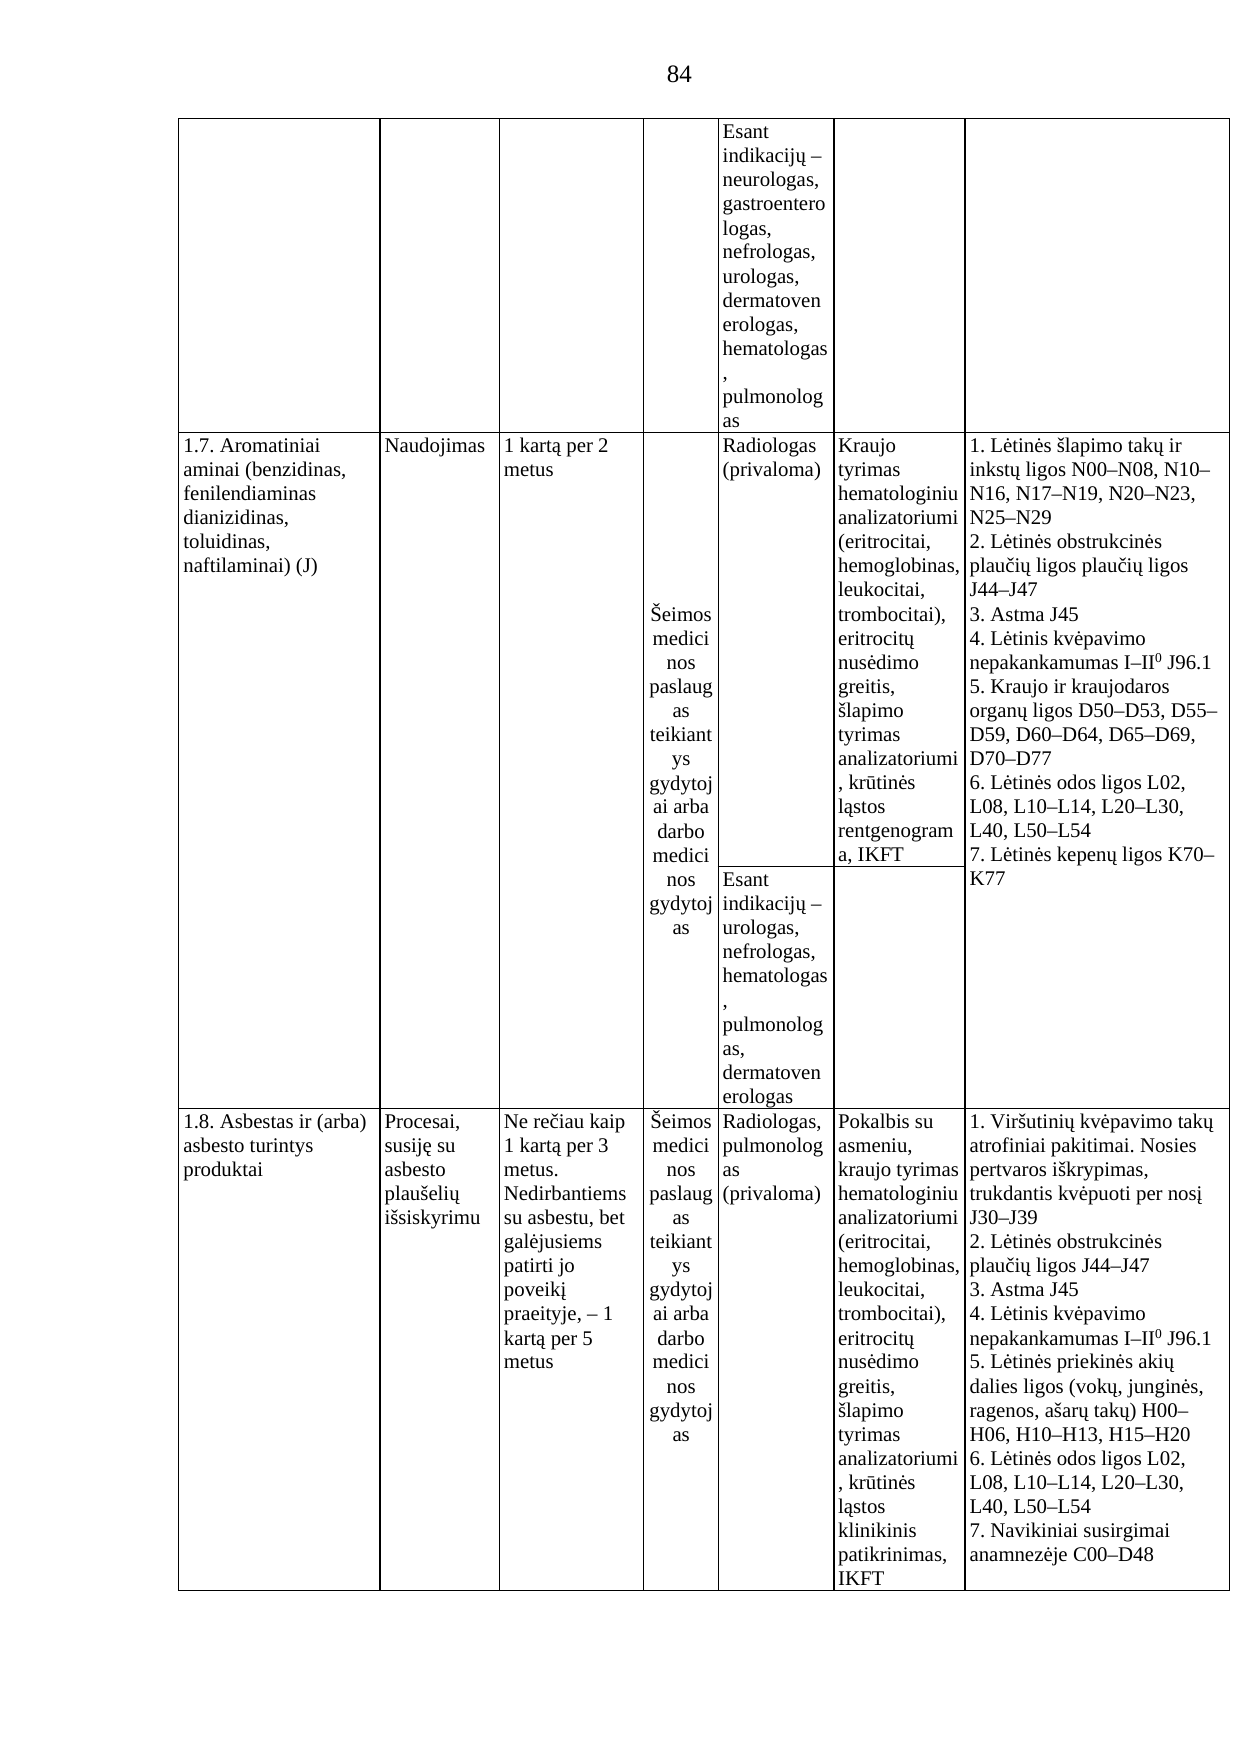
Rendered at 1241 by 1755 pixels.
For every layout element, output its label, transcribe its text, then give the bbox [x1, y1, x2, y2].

table_cell Procesai, susiję su asbesto plaušelių išsiskyrimu [381, 1109, 499, 1590]
table_cell Radiologas (privaloma) [719, 433, 833, 866]
table_cell [381, 119, 499, 432]
table_cell Esant indikacijų – neurologas, gastroenterologas, nefrologas, urologas, dermatovenerologas, hematologas, pulmonologas [719, 119, 833, 432]
table_cell [644, 119, 718, 432]
table_cell [170, 866, 178, 1108]
table_cell 1.7. Aromatiniai aminai (benzidinas, fenilendiaminas dianizidinas, toluidinas, naftilaminai) (J) [179, 433, 379, 1108]
table_cell 1. Lėtinės šlapimo takų ir inkstų ligos N00–N08, N10–N16, N17–N19, N20–N23, N25–N29 2. Lėtinės obstrukcinės plaučių ligos plaučių ligos J44–J47 3. Astma J45 4. Lėtinis kvėpavimo nepakankamumas I–II0 J96.1 5. Kraujo ir kraujodaros organų ligos D50–D53, D55–D59, D60–D64, D65–D69, D70–D77 6. Lėtinės odos ligos L02, L08, L10–L14, L20–L30, L40, L50–L54 7. Lėtinės kepenų ligos K70–K77 [966, 433, 1229, 1108]
table_cell [966, 119, 1229, 432]
table_cell Radiologas, pulmonologas (privaloma) [719, 1109, 833, 1590]
table_cell Šeimos medicinos paslaugas teikiantys gydytojai arba darbo medicinos gydytojas [644, 433, 718, 1108]
table_cell Šeimos medicinos paslaugas teikiantys gydytojai arba darbo medicinos gydytojas [644, 1109, 718, 1590]
table_cell Pokalbis su asmeniu, kraujo tyrimas hematologiniu analizatoriumi (eritrocitai, hemoglobinas, leukocitai, trombocitai), eritrocitų nusėdimo greitis, šlapimo tyrimas analizatoriumi, krūtinės ląstos klinikinis patikrinimas, IKFT [835, 1109, 964, 1590]
table_cell [500, 119, 643, 432]
table_cell 1. Viršutinių kvėpavimo takų atrofiniai pakitimai. Nosies pertvaros iškrypimas, trukdantis kvėpuoti per nosį J30–J39 2. Lėtinės obstrukcinės plaučių ligos J44–J47 3. Astma J45 4. Lėtinis kvėpavimo nepakankamumas I–II0 J96.1 5. Lėtinės priekinės akių dalies ligos (vokų, junginės, ragenos, ašarų takų) H00–H06, H10–H13, H15–H20 6. Lėtinės odos ligos L02, L08, L10–L14, L20–L30, L40, L50–L54 7. Navikiniai susirgimai anamnezėje C00–D48 [966, 1109, 1229, 1590]
table_cell [170, 118, 178, 432]
table_cell Ne rečiau kaip 1 kartą per 3 metus. Nedirbantiems su asbestu, bet galėjusiems patirti jo poveikį praeityje, – 1 kartą per 5 metus [500, 1109, 643, 1590]
table_cell [179, 119, 379, 432]
table_cell 1.8. Asbestas ir (arba) asbesto turintys produktai [179, 1109, 379, 1590]
table_cell Esant indikacijų – urologas, nefrologas, hematologas, pulmonologas, dermatovenerologas [719, 867, 833, 1108]
table_cell [835, 119, 964, 432]
table_cell [170, 1108, 178, 1590]
table_cell Kraujo tyrimas hematologiniu analizatoriumi (eritrocitai, hemoglobinas, leukocitai, trombocitai), eritrocitų nusėdimo greitis, šlapimo tyrimas analizatoriumi, krūtinės ląstos rentgenograma, IKFT [835, 433, 964, 866]
table_cell 1 kartą per 2 metus [500, 433, 643, 1108]
table_cell [170, 432, 178, 866]
table_cell [835, 867, 964, 1108]
table_cell Naudojimas [381, 433, 499, 1108]
